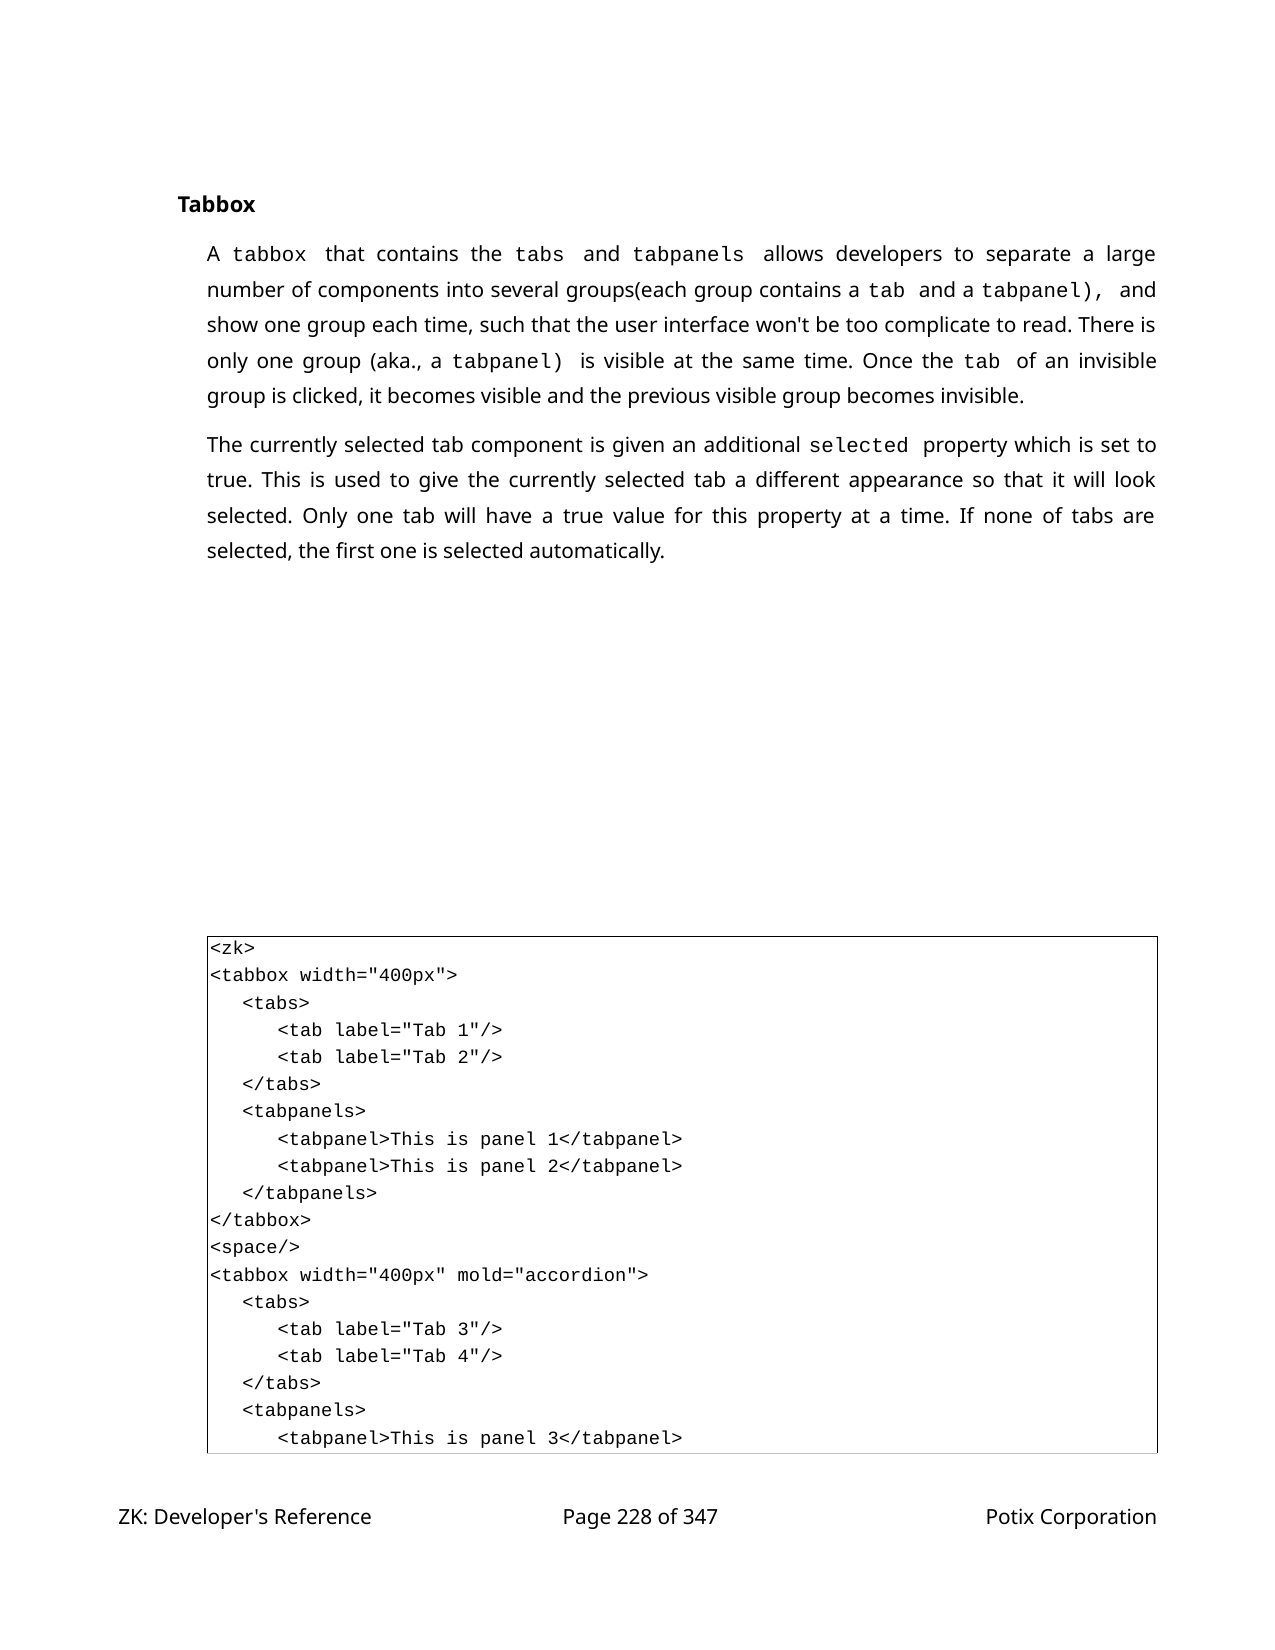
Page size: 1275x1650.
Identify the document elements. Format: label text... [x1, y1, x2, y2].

text <tabpanels> [208, 1398, 1157, 1423]
text <tabs> [208, 991, 1157, 1015]
text <tabs> [208, 1289, 1157, 1314]
text <tab label="Tab 4"/> [208, 1344, 1157, 1368]
text <tabbox width="400px" mold="accordion"> [208, 1262, 1157, 1287]
subtitle Tabbox [177, 189, 1157, 219]
text </tabpanels> [208, 1181, 1157, 1205]
text <tabpanel>This is panel 2</tabpanel> [208, 1154, 1157, 1178]
text A tabbox that contains the tabs and tabpanels allows developers to separate a large number of components into several groups(each group contains a tab and a tabpanel), and show one group each time, such that the user interface won't be too complicate to read. There is only one group (aka., a tabpanel) is visible at the same time. Once the tab of an invisible group is clicked, it becomes visible and the previous visible group becomes invisible. [207, 239, 1157, 409]
text <tab label="Tab 3"/> [208, 1317, 1157, 1341]
text <tabpanel>This is panel 1</tabpanel> [208, 1126, 1157, 1151]
text <tabbox width="400px"> [208, 963, 1157, 988]
text <tabpanels> [208, 1099, 1157, 1123]
text <tab label="Tab 2"/> [208, 1045, 1157, 1069]
text <space/> [208, 1235, 1157, 1259]
text <zk> [208, 937, 1157, 960]
text </tabs> [208, 1371, 1157, 1395]
text <tab label="Tab 1"/> [208, 1018, 1157, 1042]
text </tabbox> [208, 1208, 1157, 1232]
text </tabs> [208, 1072, 1157, 1096]
text <tabpanel>This is panel 3</tabpanel> [208, 1426, 1157, 1453]
text The currently selected tab component is given an additional selected property which is set to true. This is used to give the currently selected tab a different appearance so that it will look selected. Only one tab will have a true value for this property at a time. If none of tabs are selected, the first one is selected automatically. [207, 430, 1157, 564]
